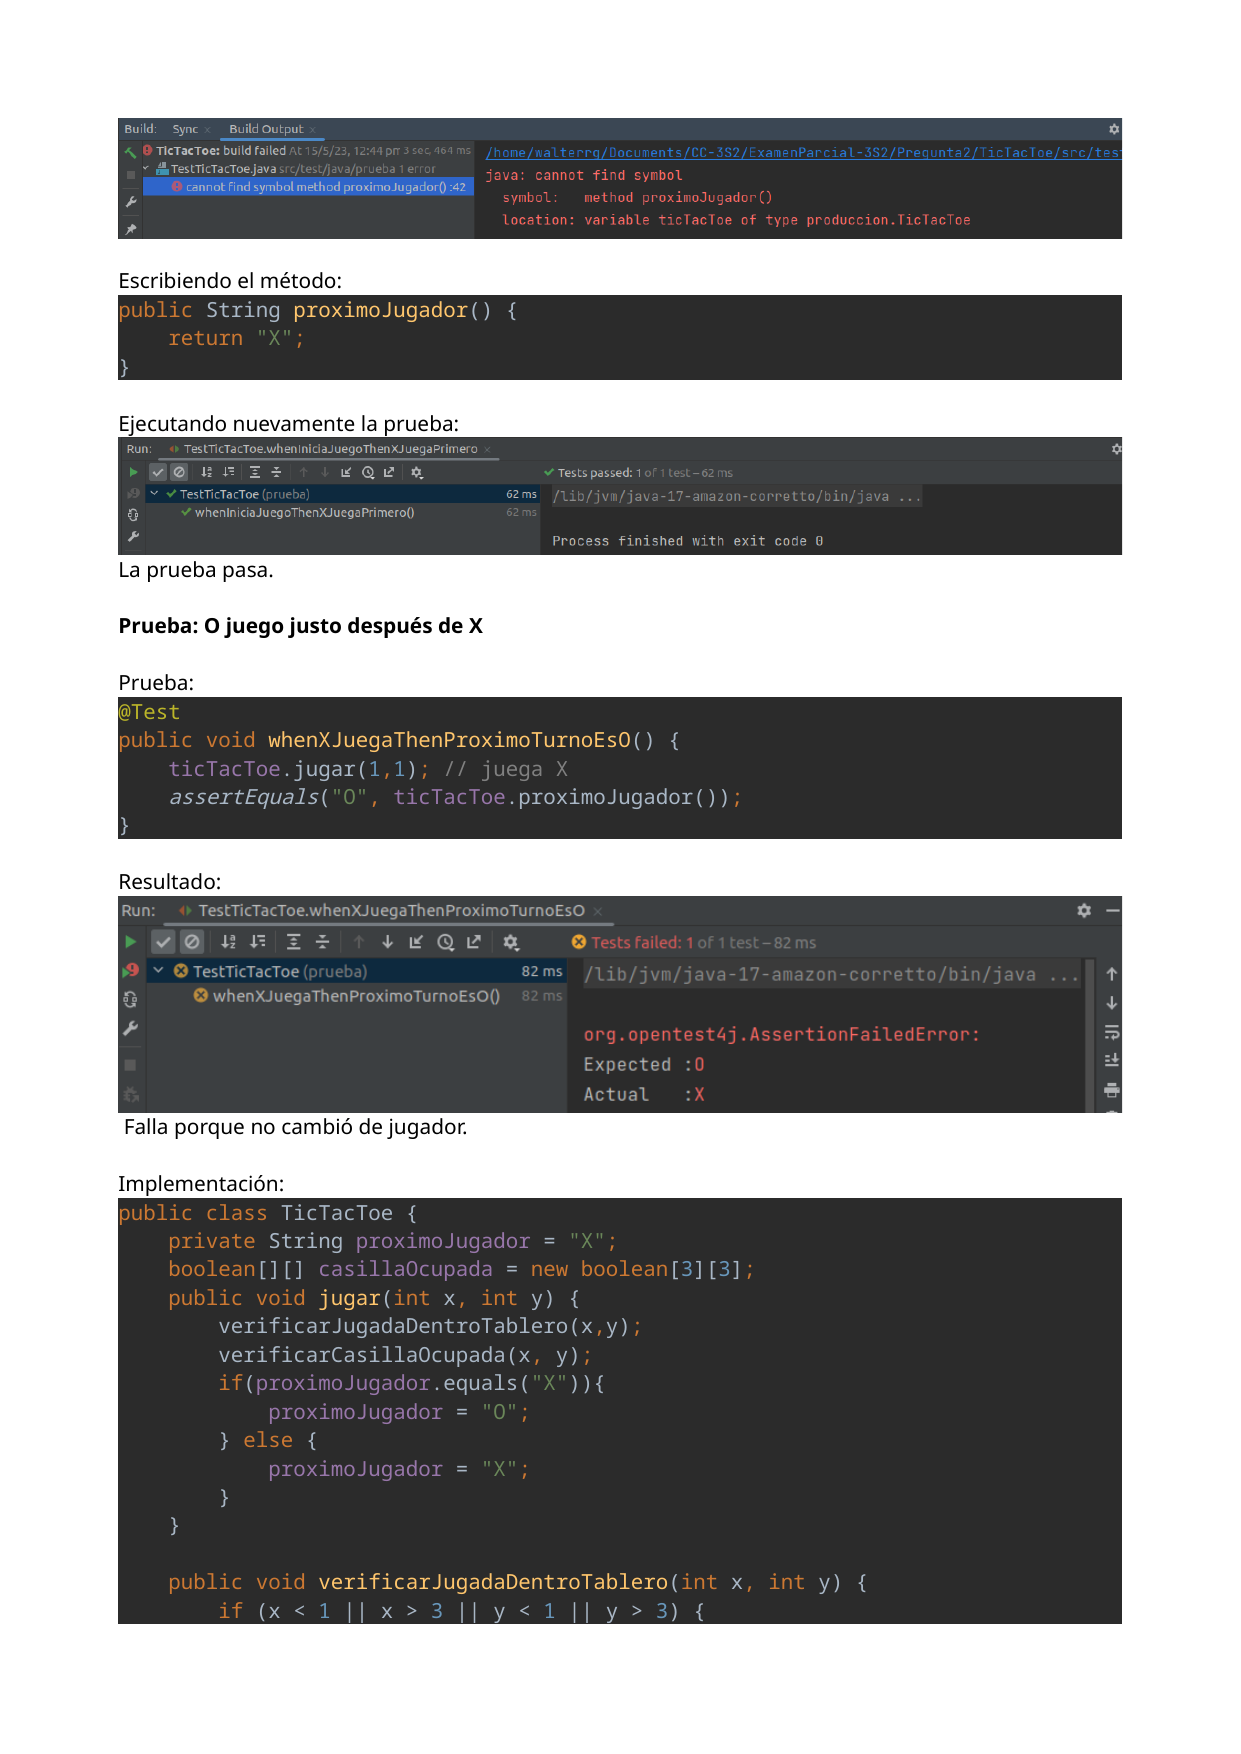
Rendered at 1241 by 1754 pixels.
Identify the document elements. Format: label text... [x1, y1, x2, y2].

text @Test public void whenXJuegaThenProximoTurnoEsO() { ticTacToe.jugar(1,1); // juega X assertEquals("O", ticTacToe.proximoJugador()); } [118, 697, 1122, 839]
text Prueba: O juego justo después de X [118, 612, 1122, 640]
text Ejecutando nuevamente la prueba: [118, 409, 1122, 437]
text public String proximoJugador() { return "X"; } [118, 295, 1122, 380]
picture [118, 437, 1123, 555]
picture [118, 118, 1123, 239]
text Falla porque no cambió de jugador. [118, 1113, 1122, 1141]
text Prueba: [118, 668, 1122, 697]
text Escribiendo el método: [118, 267, 1122, 295]
text Implementación: [118, 1169, 1122, 1198]
text public class TicTacToe { private String proximoJugador = "X"; boolean[][] casillaOcupada = new boolean[3][3]; public void jugar(int x, int y) { verificarJugadaDentroTablero(x,y); verificarCasillaOcupada(x, y); if(proximoJugador.equals("X")){ proximoJugador = "O"; } else { proximoJugador = "X"; } } public void verificarJugadaDentroTablero(int x, int y) { if (x < 1 || x > 3 || y < 1 || y > 3) { [118, 1198, 1122, 1624]
picture [118, 896, 1123, 1113]
text La prueba pasa. [118, 555, 1122, 583]
text Resultado: [118, 867, 1122, 896]
